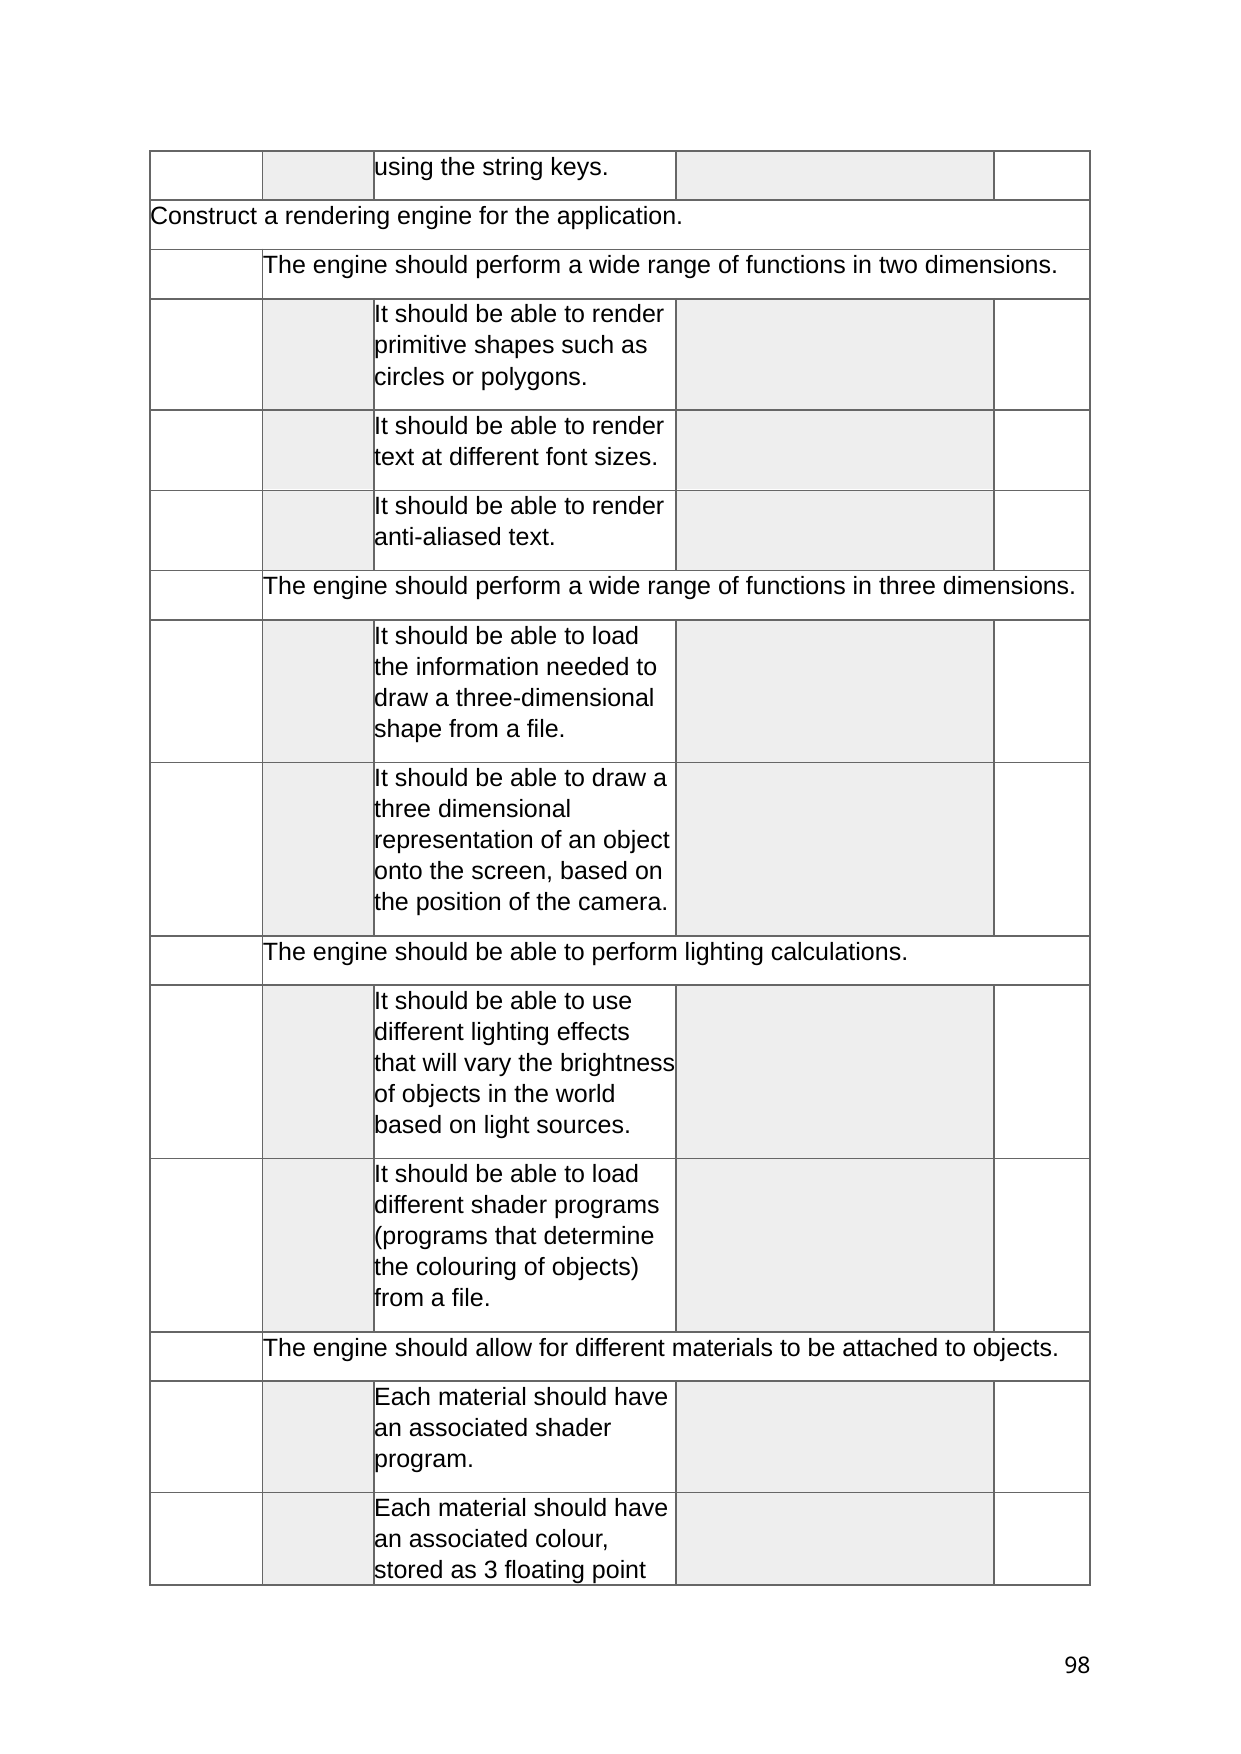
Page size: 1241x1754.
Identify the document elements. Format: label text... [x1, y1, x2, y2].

table_cell Each material should have an associated colour, stored as 3 floating point [375, 1493, 675, 1584]
table_cell [151, 937, 262, 984]
table_cell [151, 986, 262, 1158]
table_cell [151, 250, 262, 298]
table_cell [995, 986, 1089, 1158]
table_cell It should be able to render text at different font sizes. [375, 411, 675, 489]
table_cell The engine should perform a wide range of functions in three dimensions. [263, 571, 1089, 619]
table_cell using the string keys. [375, 152, 675, 199]
table_cell [151, 1159, 262, 1331]
table_cell [151, 152, 262, 199]
table_cell [677, 763, 993, 935]
table_cell [263, 763, 373, 935]
table_cell It should be able to render primitive shapes such as circles or polygons. [375, 300, 675, 409]
table_cell [263, 1493, 373, 1584]
table_cell [677, 621, 993, 761]
table_cell [995, 1493, 1089, 1584]
table_cell [263, 491, 373, 570]
table_cell [677, 300, 993, 409]
table_cell [151, 491, 262, 570]
table_cell [151, 571, 262, 619]
table_cell The engine should allow for different materials to be attached to objects. [263, 1333, 1089, 1380]
table_cell [995, 411, 1089, 489]
table_cell [995, 1382, 1089, 1492]
table_cell [263, 1382, 373, 1492]
table_cell It should be able to draw a three dimensional representation of an object onto the screen, based on the position of the camera. [375, 763, 675, 935]
table_cell [263, 411, 373, 489]
table_cell [151, 763, 262, 935]
table_cell [995, 763, 1089, 935]
table_cell [151, 1333, 262, 1380]
table_cell Each material should have an associated shader program. [375, 1382, 675, 1492]
table_cell [151, 1493, 262, 1584]
table_cell [677, 1493, 993, 1584]
table_cell [151, 621, 262, 761]
table_cell [263, 621, 373, 761]
table_cell It should be able to render anti-aliased text. [375, 491, 675, 570]
table_cell [677, 1159, 993, 1331]
table_cell [995, 491, 1089, 570]
table_cell [151, 411, 262, 489]
table_cell [151, 300, 262, 409]
table_cell The engine should perform a wide range of functions in two dimensions. [263, 250, 1089, 298]
table_cell [263, 152, 373, 199]
table_cell [677, 491, 993, 570]
table_cell It should be able to use different lighting effects that will vary the brightness of objects in the world based on light sources. [375, 986, 675, 1158]
table_cell [677, 986, 993, 1158]
table_cell [995, 1159, 1089, 1331]
table_cell It should be able to load the information needed to draw a three-dimensional shape from a file. [375, 621, 675, 761]
table_cell It should be able to load different shader programs (programs that determine the colouring of objects) from a file. [375, 1159, 675, 1331]
table_cell [263, 1159, 373, 1331]
table_cell Construct a rendering engine for the application. [151, 201, 1089, 248]
table_cell [995, 300, 1089, 409]
table_cell [995, 152, 1089, 199]
table_cell [995, 621, 1089, 761]
table_cell [263, 986, 373, 1158]
table_cell The engine should be able to perform lighting calculations. [263, 937, 1089, 984]
table_cell [263, 300, 373, 409]
table_cell [677, 1382, 993, 1492]
table_cell [677, 152, 993, 199]
table_cell [677, 411, 993, 489]
table_cell [151, 1382, 262, 1492]
